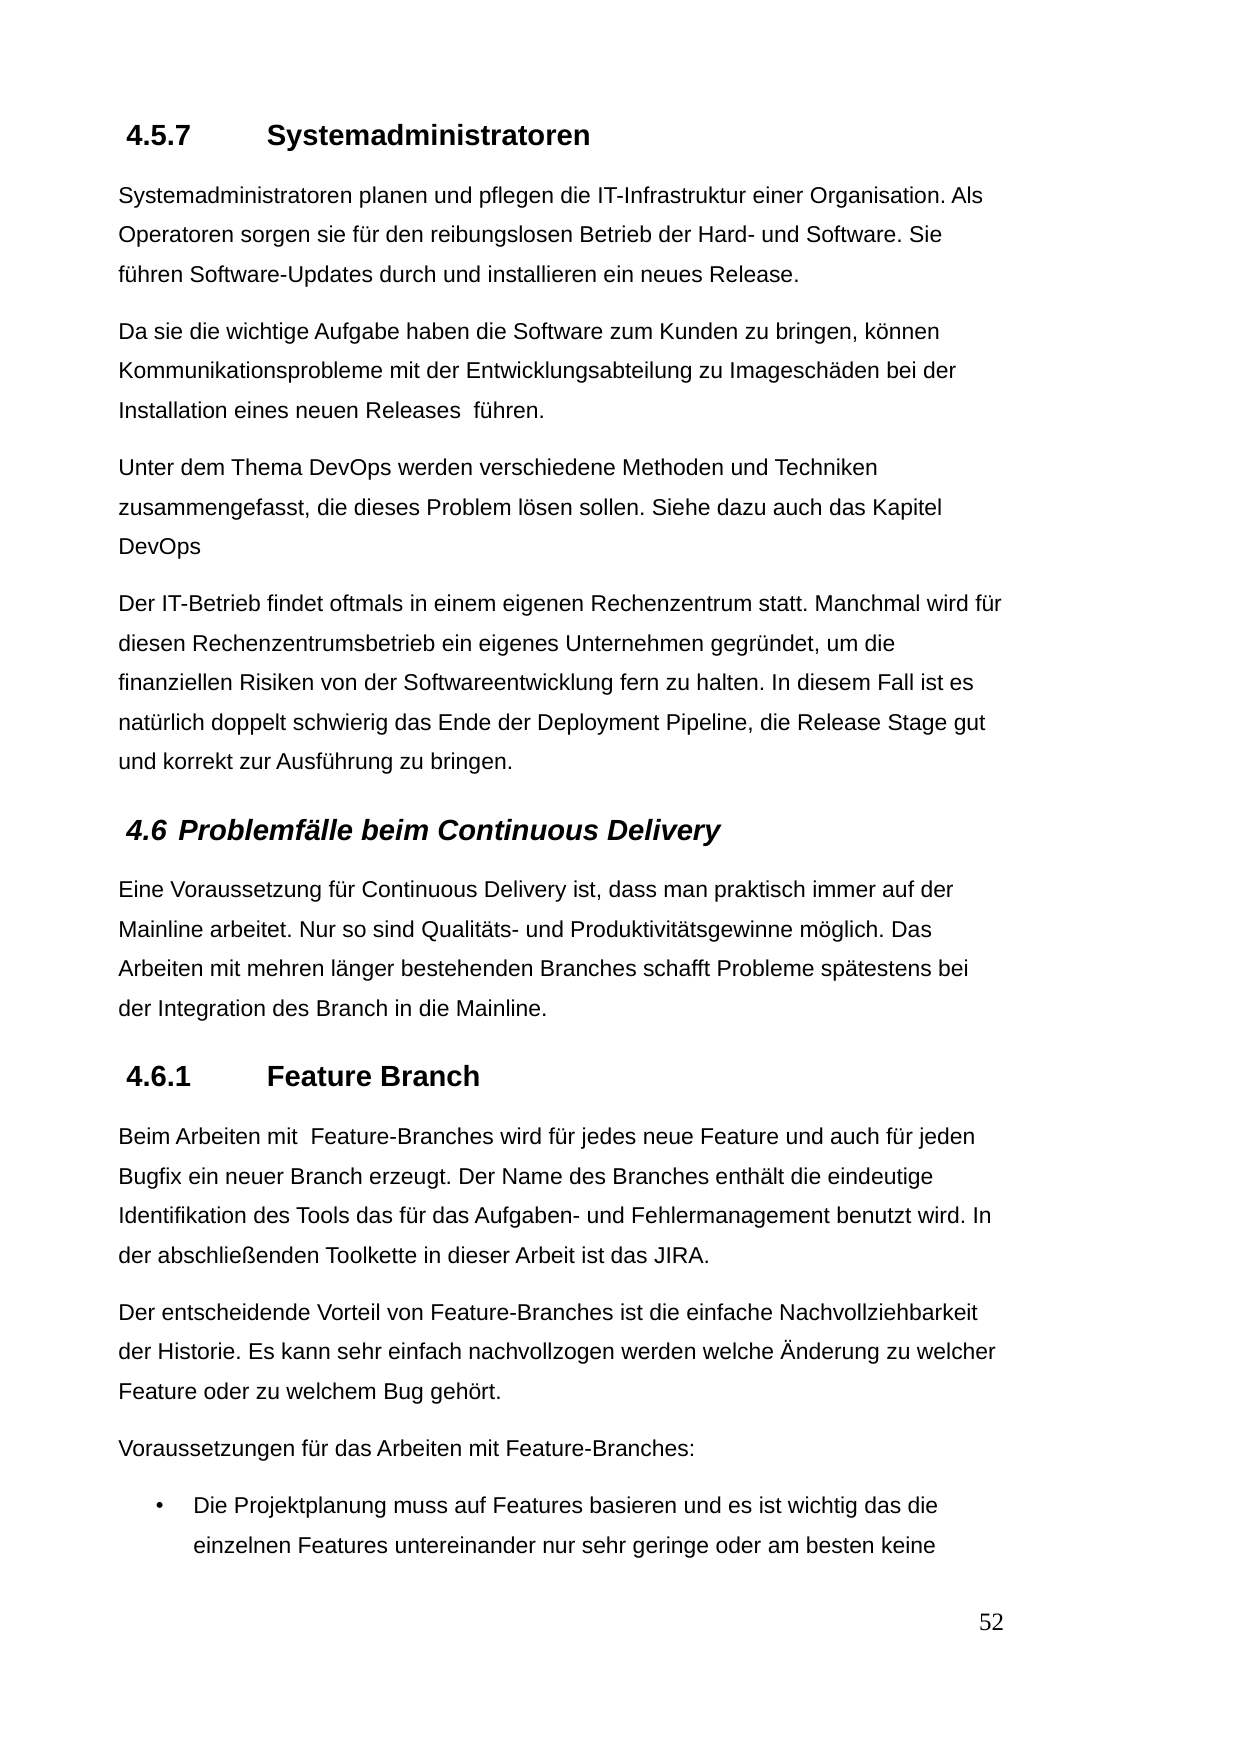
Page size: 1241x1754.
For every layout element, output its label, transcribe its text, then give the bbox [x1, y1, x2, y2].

subtitle Feature Branch [118, 1059, 1004, 1093]
text Der IT-Betrieb findet oftmals in einem eigenen Rechenzentrum statt. Manchmal wird für diesen Rechenzentrumsbetrieb ein eigenes Unternehmen gegründet, um die finanziellen Risiken von der Softwareentwicklung fern zu halten. In diesem Fall ist es natürlich doppelt schwierig das Ende der Deployment Pipeline, die Release Stage gut und korrekt zur Ausführung zu bringen. [118, 590, 1004, 774]
text Der entscheidende Vorteil von Feature-Branches ist die einfache Nachvollziehbarkeit der Historie. Es kann sehr einfach nachvollzogen werden welche Änderung zu welcher Feature oder zu welchem Bug gehört. [118, 1299, 1004, 1404]
text Unter dem Thema DevOps werden verschiedene Methoden und Techniken zusammengefasst, die dieses Problem lösen sollen. Siehe dazu auch das Kapitel DevOps [118, 454, 1004, 559]
subtitle Problemfälle beim Continuous Delivery [118, 813, 1004, 846]
text Beim Arbeiten mit Feature-Branches wird für jedes neue Feature und auch für jeden Bugfix ein neuer Branch erzeugt. Der Name des Branches enthält die eindeutige Identifikation des Tools das für das Aufgaben- und Fehlermanagement benutzt wird. In der abschließenden Toolkette in dieser Arbeit ist das JIRA. [118, 1123, 1004, 1268]
list Die Projektplanung muss auf Features basieren und es ist wichtig das die einzelnen Features untereinander nur sehr geringe oder am besten keine [156, 1492, 1004, 1558]
subtitle Systemadministratoren [118, 118, 1004, 152]
text Da sie die wichtige Aufgabe haben die Software zum Kunden zu bringen, können Kommunikationsprobleme mit der Entwicklungsabteilung zu Imageschäden bei der Installation eines neuen Releases führen. [118, 318, 1004, 423]
text Voraussetzungen für das Arbeiten mit Feature-Branches: [118, 1435, 1004, 1461]
text Eine Voraussetzung für Continuous Delivery ist, dass man praktisch immer auf der Mainline arbeitet. Nur so sind Qualitäts- und Produktivitätsgewinne möglich. Das Arbeiten mit mehren länger bestehenden Branches schafft Probleme spätestens bei der Integration des Branch in die Mainline. [118, 876, 1004, 1021]
text Systemadministratoren planen und pflegen die IT-Infrastruktur einer Organisation. Als Operatoren sorgen sie für den reibungslosen Betrieb der Hard- und Software. Sie führen Software-Updates durch und installieren ein neues Release. [118, 182, 1004, 287]
